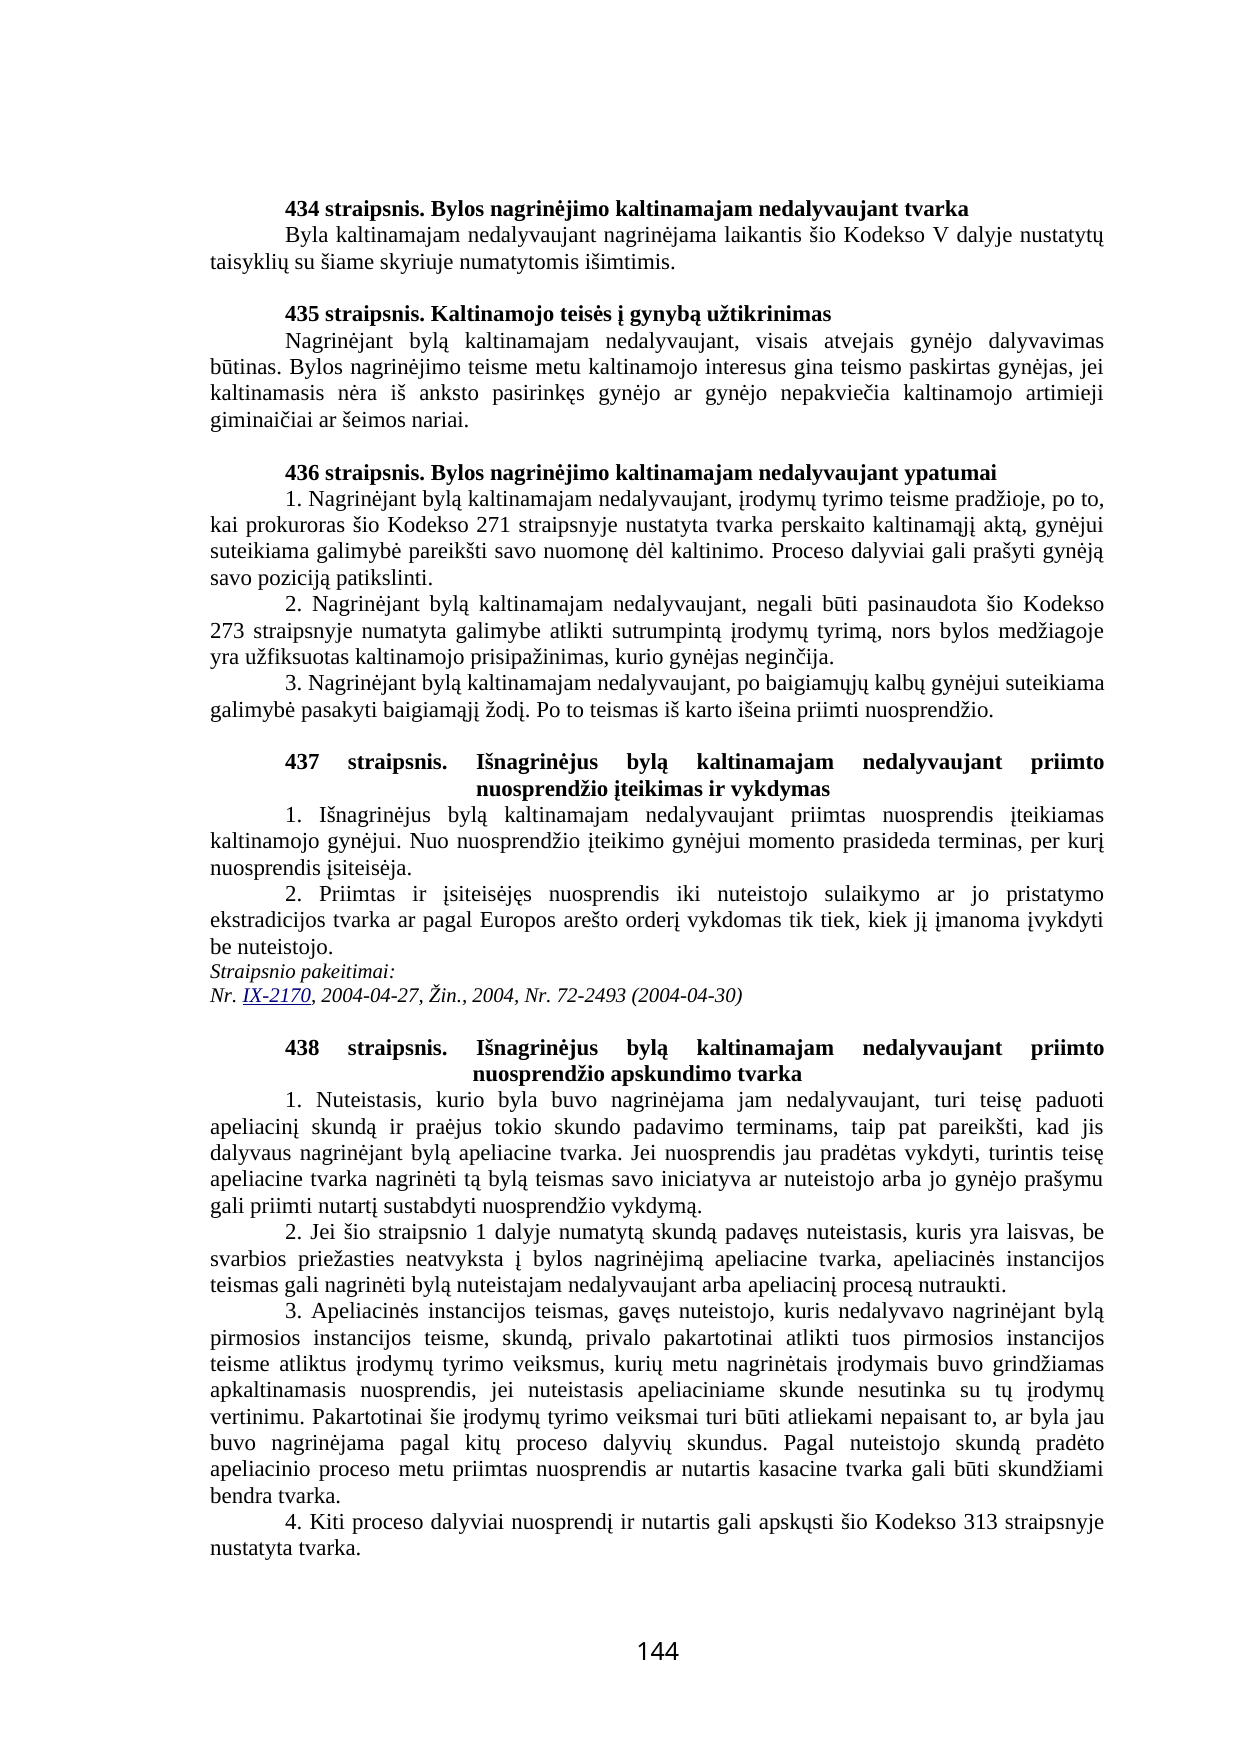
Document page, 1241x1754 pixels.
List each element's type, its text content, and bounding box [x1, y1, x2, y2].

text Straipsnio pakeitimai: [210, 959, 1106, 983]
text 1. Nagrinėjant bylą kaltinamajam nedalyvaujant, įrodymų tyrimo teisme pradžioje, po to, kai prokuroras šio Kodekso 271 straipsnyje nustatyta tvarka perskaito kaltinamąjį aktą, gynėjui suteikiama galimybė pareikšti savo nuomonę dėl kaltinimo. Proceso dalyviai gali prašyti gynėją savo poziciją patikslinti. [210, 485, 1106, 590]
text 2. Priimtas ir įsiteisėjęs nuosprendis iki nuteistojo sulaikymo ar jo pristatymo ekstradicijos tvarka ar pagal Europos arešto orderį vykdomas tik tiek, kiek jį įmanoma įvykdyti be nuteistojo. [210, 880, 1106, 959]
text 437 straipsnis. Išnagrinėjus bylą kaltinamajam nedalyvaujant priimto nuosprendžio įteikimas ir vykdymas [285, 748, 1106, 801]
text 438 straipsnis. Išnagrinėjus bylą kaltinamajam nedalyvaujant priimto nuosprendžio apskundimo tvarka [285, 1034, 1106, 1086]
text 1. Išnagrinėjus bylą kaltinamajam nedalyvaujant priimtas nuosprendis įteikiamas kaltinamojo gynėjui. Nuo nuosprendžio įteikimo gynėjui momento prasideda terminas, per kurį nuosprendis įsiteisėja. [210, 801, 1106, 880]
text 434 straipsnis. Bylos nagrinėjimo kaltinamajam nedalyvaujant tvarka [210, 195, 1106, 221]
text 3. Nagrinėjant bylą kaltinamajam nedalyvaujant, po baigiamųjų kalbų gynėjui suteikiama galimybė pasakyti baigiamąjį žodį. Po to teismas iš karto išeina priimti nuosprendžio. [210, 669, 1106, 722]
text 435 straipsnis. Kaltinamojo teisės į gynybą užtikrinimas [210, 300, 1106, 327]
text 2. Nagrinėjant bylą kaltinamajam nedalyvaujant, negali būti pasinaudota šio Kodekso 273 straipsnyje numatyta galimybe atlikti sutrumpintą įrodymų tyrimą, nors bylos medžiagoje yra užfiksuotas kaltinamojo prisipažinimas, kurio gynėjas neginčija. [210, 590, 1106, 669]
text Nagrinėjant bylą kaltinamajam nedalyvaujant, visais atvejais gynėjo dalyvavimas būtinas. Bylos nagrinėjimo teisme metu kaltinamojo interesus gina teismo paskirtas gynėjas, jei kaltinamasis nėra iš anksto pasirinkęs gynėjo ar gynėjo nepakviečia kaltinamojo artimieji giminaičiai ar šeimos nariai. [210, 327, 1106, 432]
text 1. Nuteistasis, kurio byla buvo nagrinėjama jam nedalyvaujant, turi teisę paduoti apeliacinį skundą ir praėjus tokio skundo padavimo terminams, taip pat pareikšti, kad jis dalyvaus nagrinėjant bylą apeliacine tvarka. Jei nuosprendis jau pradėtas vykdyti, turintis teisę apeliacine tvarka nagrinėti tą bylą teismas savo iniciatyva ar nuteistojo arba jo gynėjo prašymu gali priimti nutartį sustabdyti nuosprendžio vykdymą. [210, 1086, 1106, 1218]
text 4. Kiti proceso dalyviai nuosprendį ir nutartis gali apskųsti šio Kodekso 313 straipsnyje nustatyta tvarka. [210, 1508, 1106, 1561]
text 3. Apeliacinės instancijos teismas, gavęs nuteistojo, kuris nedalyvavo nagrinėjant bylą pirmosios instancijos teisme, skundą, privalo pakartotinai atlikti tuos pirmosios instancijos teisme atliktus įrodymų tyrimo veiksmus, kurių metu nagrinėtais įrodymais buvo grindžiamas apkaltinamasis nuosprendis, jei nuteistasis apeliaciniame skunde nesutinka su tų įrodymų vertinimu. Pakartotinai šie įrodymų tyrimo veiksmai turi būti atliekami nepaisant to, ar byla jau buvo nagrinėjama pagal kitų proceso dalyvių skundus. Pagal nuteistojo skundą pradėto apeliacinio proceso metu priimtas nuosprendis ar nutartis kasacine tvarka gali būti skundžiami bendra tvarka. [210, 1297, 1106, 1508]
text Nr. IX-2170, 2004-04-27, Žin., 2004, Nr. 72-2493 (2004-04-30) [210, 983, 1106, 1007]
text 436 straipsnis. Bylos nagrinėjimo kaltinamajam nedalyvaujant ypatumai [210, 458, 1106, 485]
text Byla kaltinamajam nedalyvaujant nagrinėjama laikantis šio Kodekso V dalyje nustatytų taisyklių su šiame skyriuje numatytomis išimtimis. [210, 221, 1106, 274]
text 2. Jei šio straipsnio 1 dalyje numatytą skundą padavęs nuteistasis, kuris yra laisvas, be svarbios priežasties neatvyksta į bylos nagrinėjimą apeliacine tvarka, apeliacinės instancijos teismas gali nagrinėti bylą nuteistajam nedalyvaujant arba apeliacinį procesą nutraukti. [210, 1218, 1106, 1297]
